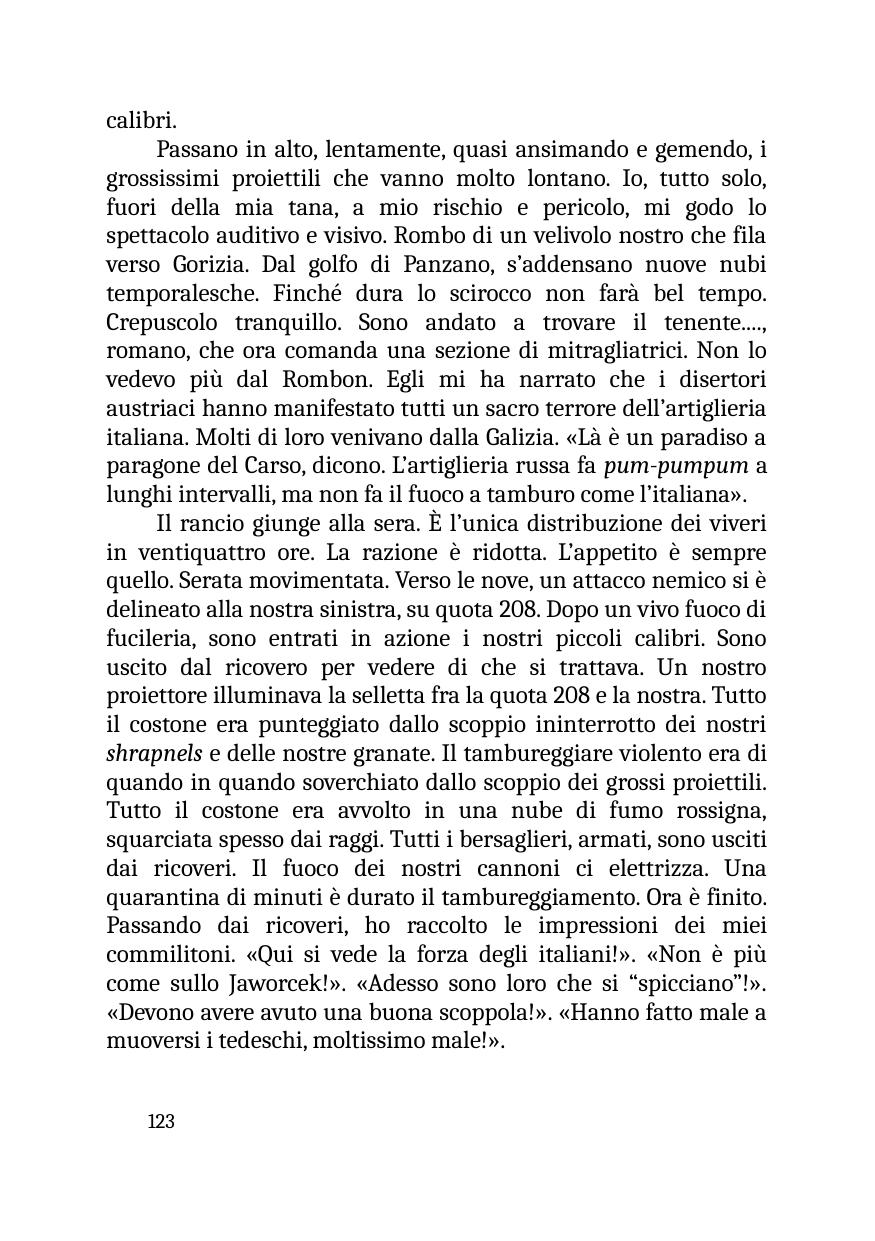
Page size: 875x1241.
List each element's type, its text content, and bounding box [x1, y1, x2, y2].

text Il rancio giunge alla sera. È l’unica distribuzione dei viveri in ventiquattro ore. La razione è ridotta. L’appetito è sempre quello. Serata movimentata. Verso le nove, un attacco nemico si è delineato alla nostra sinistra, su quota 208. Dopo un vivo fuoco di fucileria, sono entrati in azione i nostri piccoli calibri. Sono uscito dal ricovero per vedere di che si trattava. Un nostro proiettore illuminava la selletta fra la quota 208 e la nostra. Tutto il costone era punteggiato dallo scoppio ininterrotto dei nostri shrapnels e delle nostre granate. Il tambureggiare violento era di quando in quando soverchiato dallo scoppio dei grossi proiettili. Tutto il costone era avvolto in una nube di fumo rossigna, squarciata spesso dai raggi. Tutti i bersaglieri, armati, sono usciti dai ricoveri. Il fuoco dei nostri cannoni ci elettrizza. Una quarantina di minuti è durato il tambureggiamento. Ora è finito. Passando dai ricoveri, ho raccolto le impressioni dei miei commilitoni. «Qui si vede la forza degli italiani!». «Non è più come sullo Jaworcek!». «Adesso sono loro che si “spicciano”!». «Devono avere avuto una buona scoppola!». «Hanno fatto male a muoversi i tedeschi, moltissimo male!». [106, 509, 768, 1055]
text calibri. [106, 106, 768, 135]
text Passano in alto, lentamente, quasi ansimando e gemendo, i grossissimi proiettili che vanno molto lontano. Io, tutto solo, fuori della mia tana, a mio rischio e pericolo, mi godo lo spettacolo auditivo e visivo. Rombo di un velivolo nostro che fila verso Gorizia. Dal golfo di Panzano, s’addensano nuove nubi temporalesche. Finché dura lo scirocco non farà bel tempo. Crepuscolo tranquillo. Sono andato a trovare il tenente...., romano, che ora comanda una sezione di mitragliatrici. Non lo vedevo più dal Rombon. Egli mi ha narrato che i disertori austriaci hanno manifestato tutti un sacro terrore dell’artiglieria italiana. Molti di loro venivano dalla Galizia. «Là è un paradiso a paragone del Carso, dicono. L’artiglieria russa fa pum-pumpum a lunghi intervalli, ma non fa il fuoco a tamburo come l’italiana». [106, 135, 768, 509]
